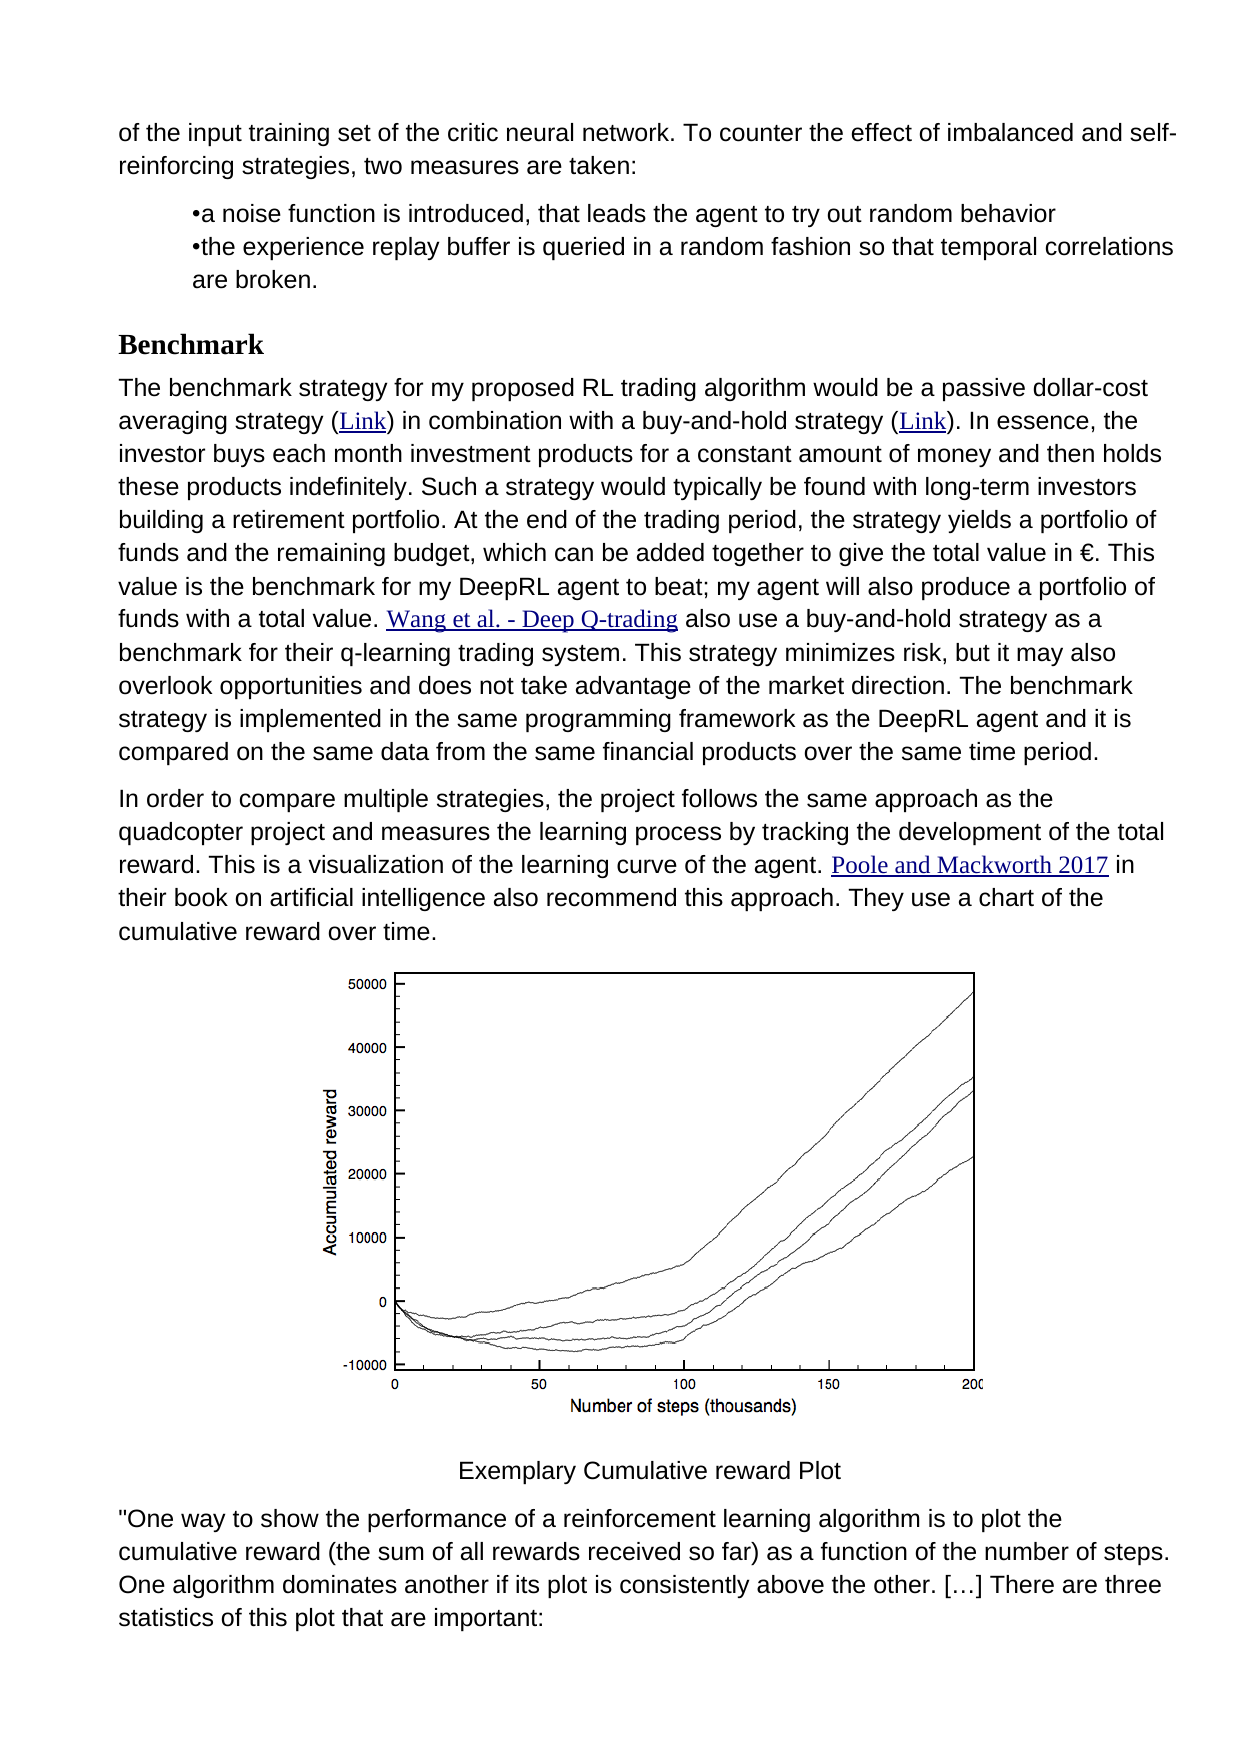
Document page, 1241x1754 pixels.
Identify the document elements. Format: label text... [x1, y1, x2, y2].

list a noise function is introduced, that leads the agent to try out random behavior [118, 199, 1181, 228]
picture [316, 964, 983, 1452]
text Exemplary Cumulative reward Plot [118, 1452, 1181, 1485]
text of the input training set of the critic neural network. To counter the effect of imbalanced and self-reinforcing strategies, two measures are taken: [118, 118, 1181, 180]
list the experience replay buffer is queried in a random fashion so that temporal correlations are broken. [118, 232, 1181, 294]
text The benchmark strategy for my proposed RL trading algorithm would be a passive dollar-cost averaging strategy (Link) in combination with a buy-and-hold strategy (Link). In essence, the investor buys each month investment products for a constant amount of money and then holds these products indefinitely. Such a strategy would typically be found with long-term investors building a retirement portfolio. At the end of the trading period, the strategy yields a portfolio of funds and the remaining budget, which can be added together to give the total value in €. This value is the benchmark for my DeepRL agent to beat; my agent will also produce a portfolio of funds with a total value. Wang et al. - Deep Q-trading also use a buy-and-hold strategy as a benchmark for their q-learning trading system. This strategy minimizes risk, but it may also overlook opportunities and does not take advantage of the market direction. The benchmark strategy is implemented in the same programming framework as the DeepRL agent and it is compared on the same data from the same financial products over the same time period. [118, 373, 1181, 765]
text "One way to show the performance of a reinforcement learning algorithm is to plot the cumulative reward (the sum of all rewards received so far) as a function of the number of steps. One algorithm dominates another if its plot is consistently above the other. […] There are three statistics of this plot that are important: [118, 1504, 1181, 1631]
subtitle Benchmark [118, 327, 1181, 361]
text In order to compare multiple strategies, the project follows the same approach as the quadcopter project and measures the learning process by tracking the development of the total reward. This is a visualization of the learning curve of the agent. Poole and Mackworth 2017 in their book on artificial intelligence also recommend this approach. They use a chart of the cumulative reward over time. [118, 784, 1181, 945]
